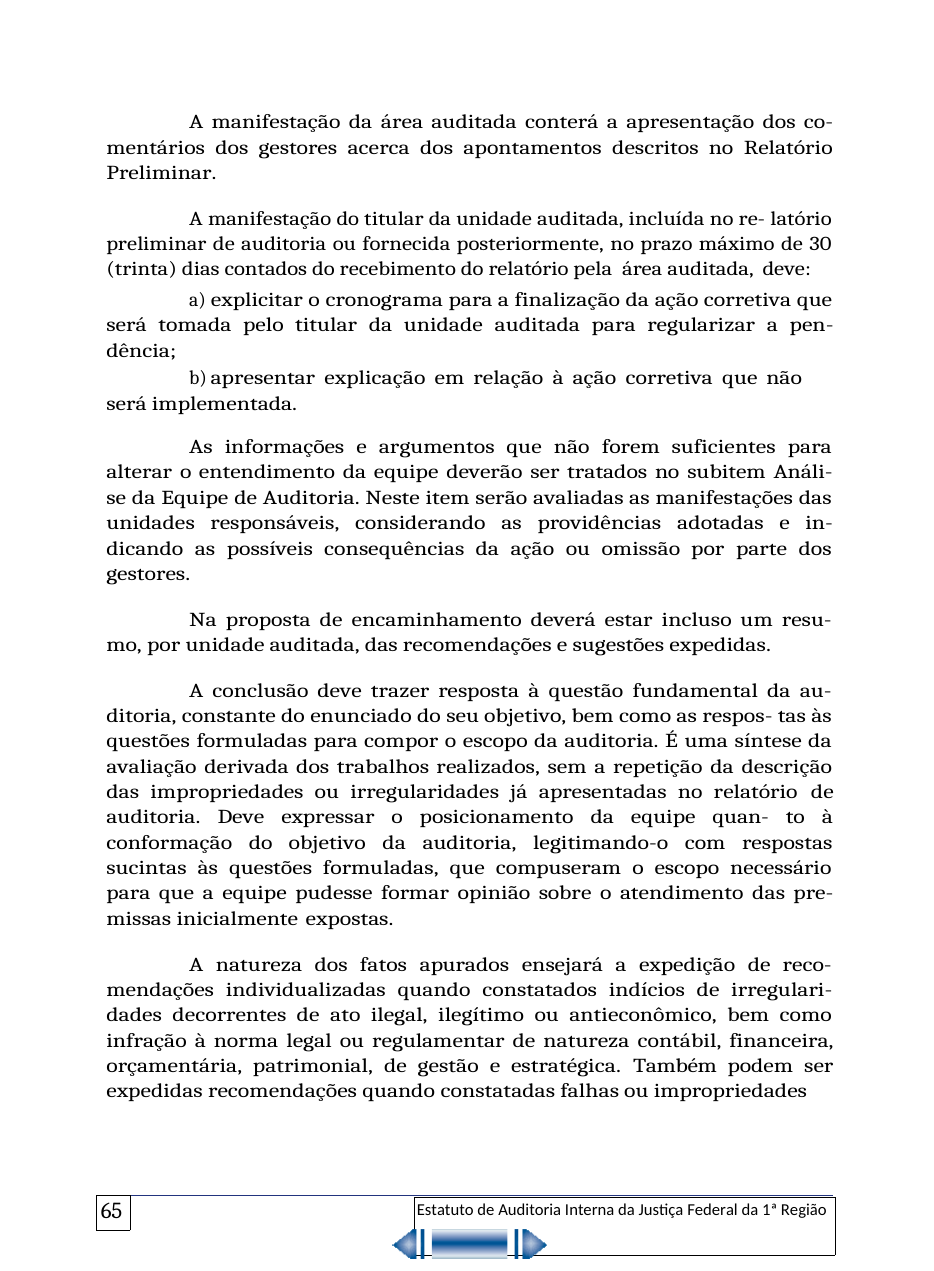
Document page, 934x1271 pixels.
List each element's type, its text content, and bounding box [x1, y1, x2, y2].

text Na proposta de encaminhamento deverá estar incluso um resu- mo, por unidade auditada, das recomendações e sugestões expedidas. [106, 608, 833, 656]
text A conclusão deve trazer resposta à questão fundamental da au- ditoria, constante do enunciado do seu objetivo, bem como as respos- tas às questões formuladas para compor o escopo da auditoria. É uma síntese da avaliação derivada dos trabalhos realizados, sem a repetição da descrição das impropriedades ou irregularidades já apresentadas no relatório de auditoria. Deve expressar o posicionamento da equipe quan- to à conformação do objetivo da auditoria, legitimando-o com respostas sucintas às questões formuladas, que compuseram o escopo necessário para que a equipe pudesse formar opinião sobre o atendimento das pre- missas inicialmente expostas. [106, 679, 833, 930]
picture [431, 1229, 508, 1259]
text As informações e argumentos que não forem suficientes para alterar o entendimento da equipe deverão ser tratados no subitem Análi- se da Equipe de Auditoria. Neste item serão avaliadas as manifestações das unidades responsáveis, considerando as providências adotadas e in- dicando as possíveis consequências da ação ou omissão por parte dos gestores. [106, 436, 833, 585]
picture [514, 1229, 547, 1259]
text A manifestação do titular da unidade auditada, incluída no re- latório preliminar de auditoria ou fornecida posteriormente, no prazo máximo de 30 (trinta) dias contados do recebimento do relatório pela área auditada, deve: [106, 207, 833, 281]
picture [392, 1229, 425, 1259]
text será implementada. [106, 392, 856, 415]
text A manifestação da área auditada conterá a apresentação dos co- mentários dos gestores acerca dos apontamentos descritos no Relatório Preliminar. [106, 111, 833, 184]
list explicitar o cronograma para a finalização da ação corretiva que será tomada pelo titular da unidade auditada para regularizar a pen- dência; [106, 289, 833, 362]
list apresentar explicação em relação à ação corretiva que não [189, 367, 856, 389]
text A natureza dos fatos apurados ensejará a expedição de reco- mendações individualizadas quando constatados indícios de irregulari- dades decorrentes de ato ilegal, ilegítimo ou antieconômico, bem como infração à norma legal ou regulamentar de natureza contábil, financeira, orçamentária, patrimonial, de gestão e estratégica. Também podem ser expedidas recomendações quando constatadas falhas ou impropriedades [106, 953, 833, 1103]
